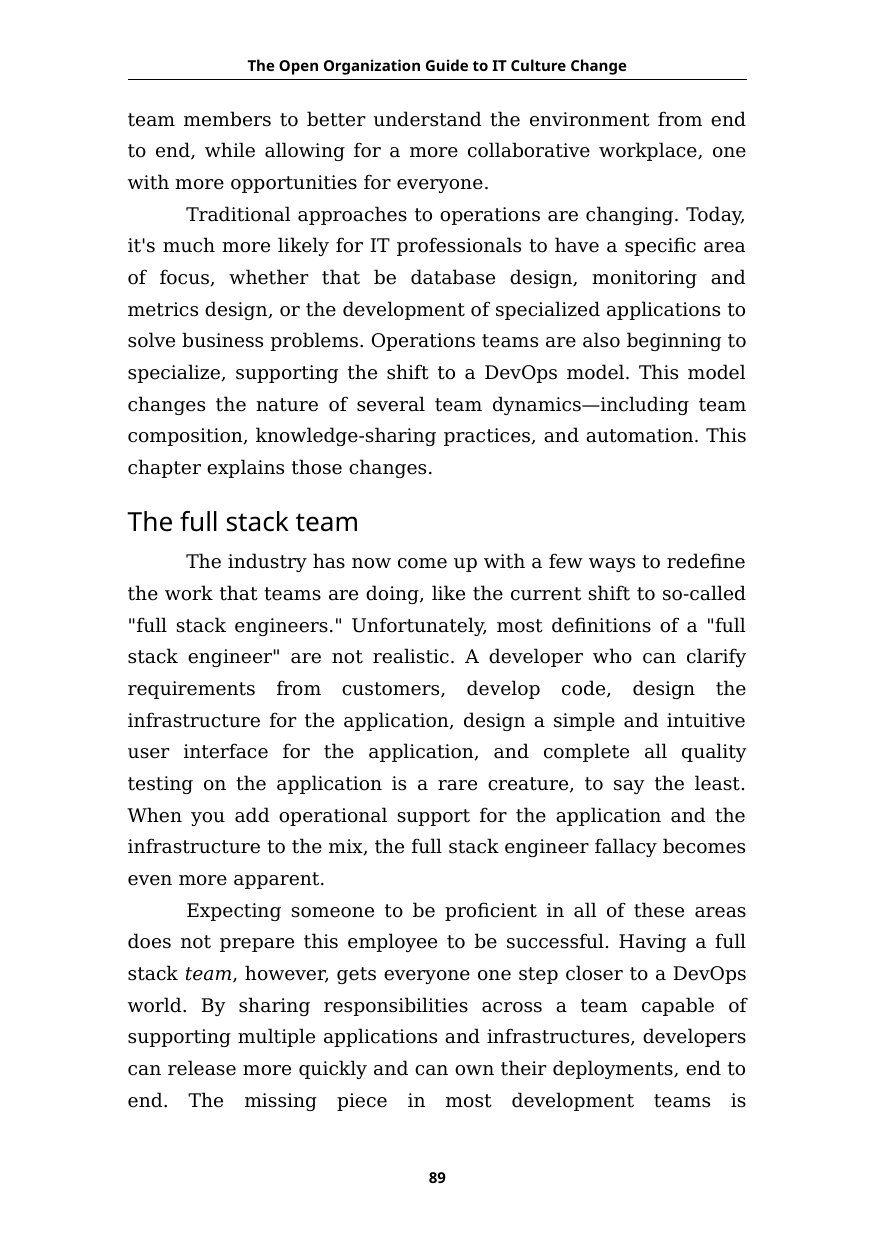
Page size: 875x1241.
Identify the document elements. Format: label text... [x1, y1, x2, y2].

text Traditional approaches to operations are changing. Today, it's much more likely for IT professionals to have a specific area of focus, whether that be database design, monitoring and metrics design, or the development of specialized applications to solve business problems. Operations teams are also beginning to specialize, supporting the shift to a DevOps model. This model changes the nature of several team dynamics—including team composition, knowledge-sharing practices, and automation. This chapter explains those changes. [127, 204, 747, 479]
subtitle The full stack team [127, 503, 747, 539]
text Expecting someone to be proficient in all of these areas does not prepare this employee to be successful. Having a full stack team, however, gets everyone one step closer to a DevOps world. By sharing responsibilities across a team capable of supporting multiple applications and infrastructures, developers can release more quickly and can own their deployments, end to end. The missing piece in most development teams is [127, 900, 747, 1112]
text team members to better understand the environment from end to end, while allowing for a more collaborative workplace, one with more opportunities for everyone. [127, 109, 747, 194]
text The industry has now come up with a few ways to redefine the work that teams are doing, like the current shift to so-called "full stack engineers." Unfortunately, most definitions of a "full stack engineer" are not realistic. A developer who can clarify requirements from customers, develop code, design the infrastructure for the application, design a simple and intuitive user interface for the application, and complete all quality testing on the application is a rare creature, to say the least. When you add operational support for the application and the infrastructure to the mix, the full stack engineer fallacy becomes even more apparent. [127, 552, 747, 890]
